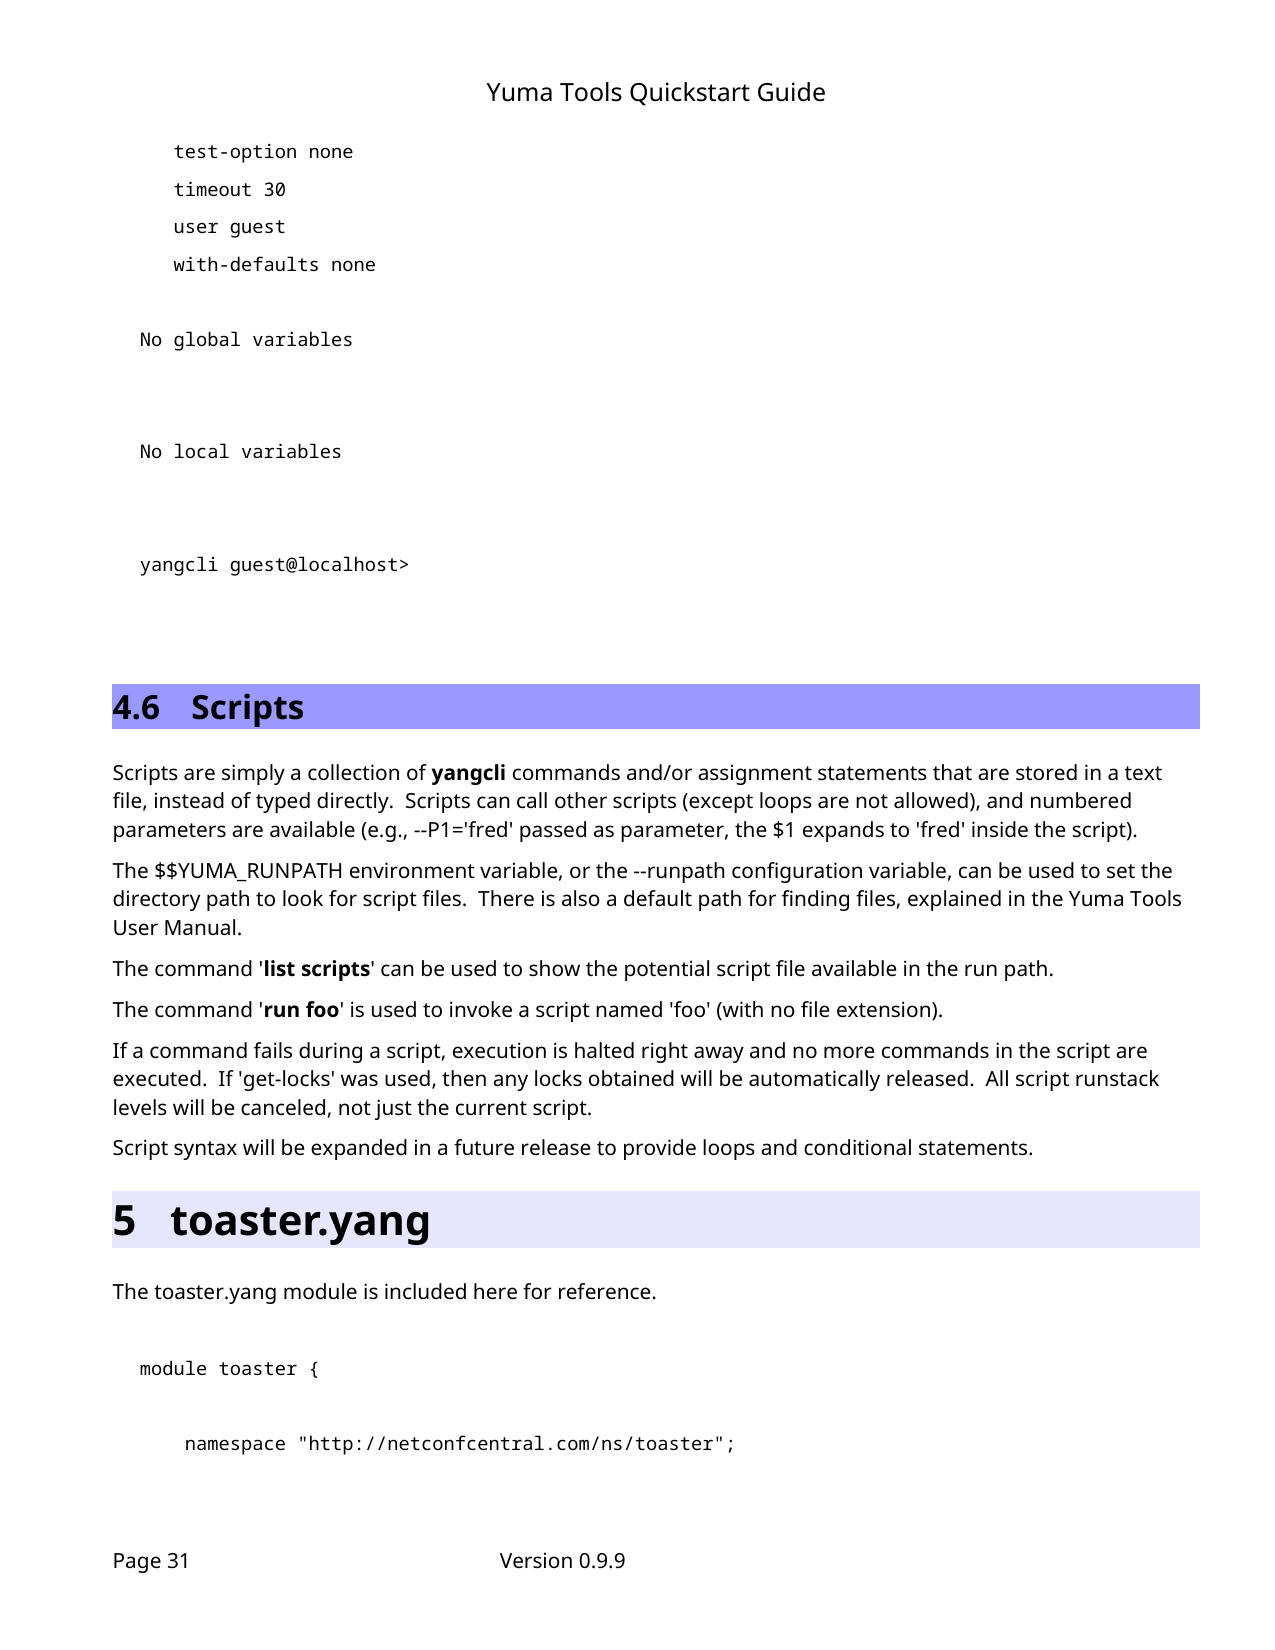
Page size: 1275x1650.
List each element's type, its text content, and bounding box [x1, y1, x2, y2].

text No local variables [139, 438, 1200, 464]
text Script syntax will be expanded in a future release to provide loops and conditional statements. [112, 1133, 1200, 1162]
text timeout 30 [139, 176, 1200, 202]
text namespace "http://netconfcentral.com/ns/toaster"; [139, 1431, 1200, 1456]
text If a command fails during a script, execution is halted right away and no more commands in the script are executed. If 'get-locks' was used, then any locks obtained will be automatically released. All script runstack levels will be canceled, not just the current script. [112, 1036, 1200, 1121]
text Scripts are simply a collection of yangcli commands and/or assignment statements that are stored in a text file, instead of typed directly. Scripts can call other scripts (except loops are not allowed), and numbered parameters are available (e.g., --P1='fred' passed as parameter, the $1 expands to 'fred' inside the script). [112, 758, 1200, 843]
text user guest [139, 213, 1200, 239]
text The command 'run foo' is used to invoke a script named 'foo' (with no file extension). [112, 995, 1200, 1023]
text The $$YUMA_RUNPATH environment variable, or the --runpath configuration variable, can be used to set the directory path to look for script files. There is also a default path for finding files, explained in the Yuma Tools User Manual. [112, 856, 1200, 941]
text module toaster { [139, 1356, 1200, 1381]
text No global variables [139, 326, 1200, 352]
text The toaster.yang module is included here for reference. [112, 1277, 1200, 1306]
subtitle toaster.yang [112, 1191, 1200, 1248]
subtitle Scripts [112, 684, 1200, 729]
text The command 'list scripts' can be used to show the potential script file available in the run path. [112, 954, 1200, 982]
text yangcli guest@localhost> [139, 551, 1200, 577]
text test-option none [139, 138, 1200, 164]
text with-defaults none [139, 251, 1200, 277]
